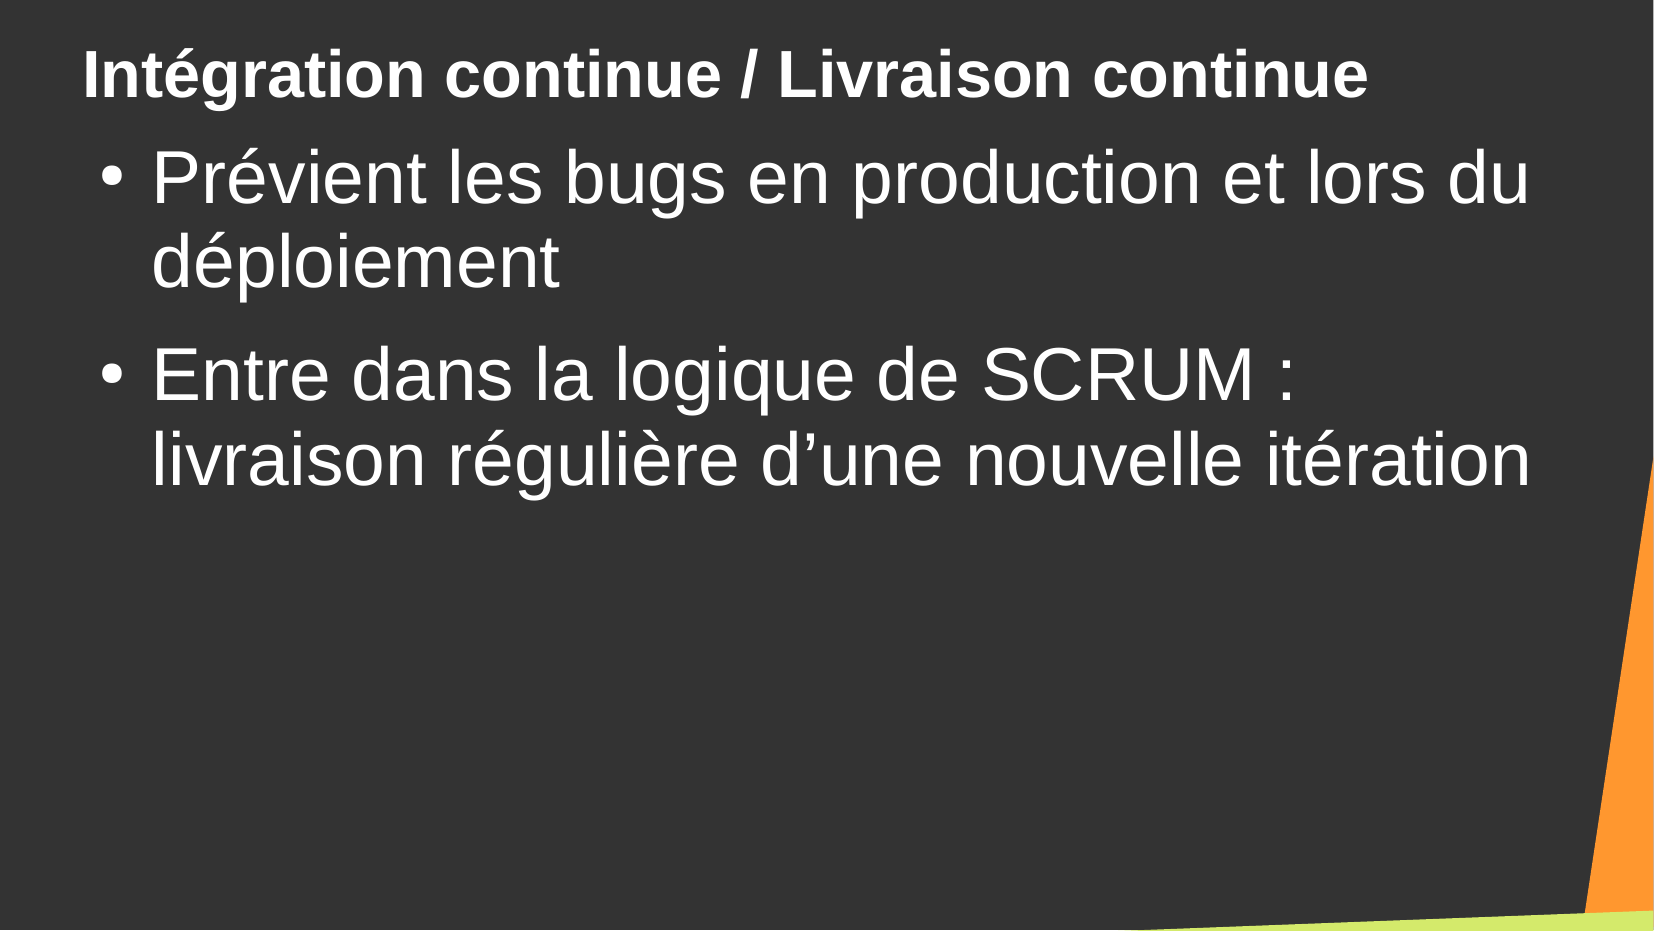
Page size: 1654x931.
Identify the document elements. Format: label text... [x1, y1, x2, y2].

list Prévient les bugs en production et lors du déploiement Entre dans la logique de SCRUM : livraison régulière d’une nouvelle itération [80, 135, 1560, 816]
text_box [1118, 453, 1654, 931]
title Intégration continue / Livraison continue [82, 37, 1406, 115]
